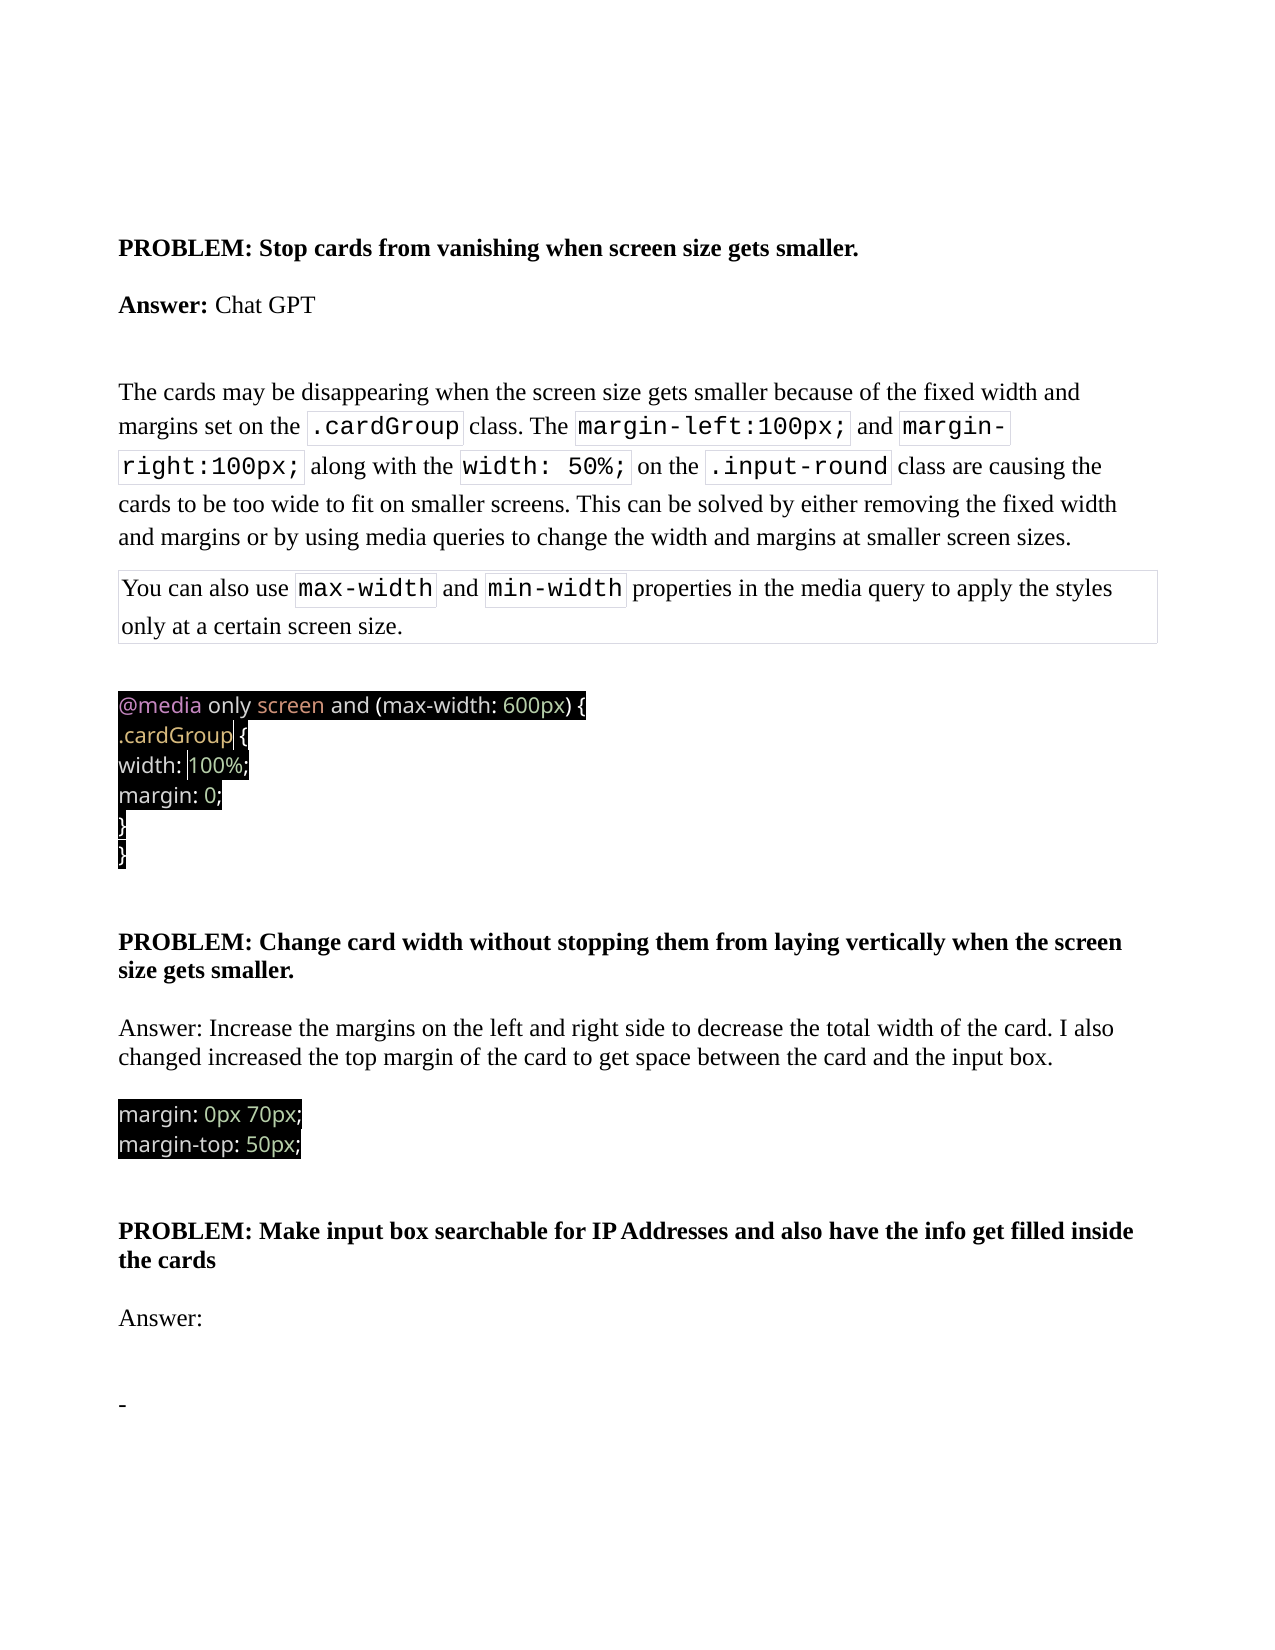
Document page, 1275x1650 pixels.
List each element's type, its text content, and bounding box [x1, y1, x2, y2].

text Answer: Increase the margins on the left and right side to decrease the total width of the card. I also changed increased the top margin of the card to get space between the card and the input box. [118, 1013, 1157, 1071]
text width: 100%; [118, 750, 1157, 780]
text PROBLEM: Stop cards from vanishing when screen size gets smaller. [118, 233, 1157, 262]
text margin-top: 50px; [118, 1129, 1157, 1159]
text PROBLEM: Make input box searchable for IP Addresses and also have the info get filled inside the cards [118, 1216, 1157, 1274]
text } [118, 839, 1157, 869]
text margin: 0px 70px; [118, 1099, 1157, 1129]
text .cardGroup { [118, 720, 1157, 750]
text You can also use max-width and min-width properties in the media query to apply the styles only at a certain screen size. [119, 571, 1157, 643]
text @media only screen and (max-width: 600px) { [118, 691, 1157, 720]
text - [118, 1389, 1157, 1418]
text } [118, 810, 1157, 839]
text Answer: [118, 1303, 1157, 1331]
text Answer: Chat GPT [118, 291, 1157, 319]
text margin: 0; [118, 780, 1157, 810]
text PROBLEM: Change card width without stopping them from laying vertically when the screen size gets smaller. [118, 927, 1157, 984]
text The cards may be disappearing when the screen size gets smaller because of the fixed width and margins set on the .cardGroup class. The margin-left:100px; and margin-right:100px; along with the width: 50%; on the .input-round class are causing the cards to be too wide to fit on smaller screens. This can be solved by either removing the fixed width and margins or by using media queries to change the width and margins at smaller screen sizes. [118, 377, 1157, 551]
